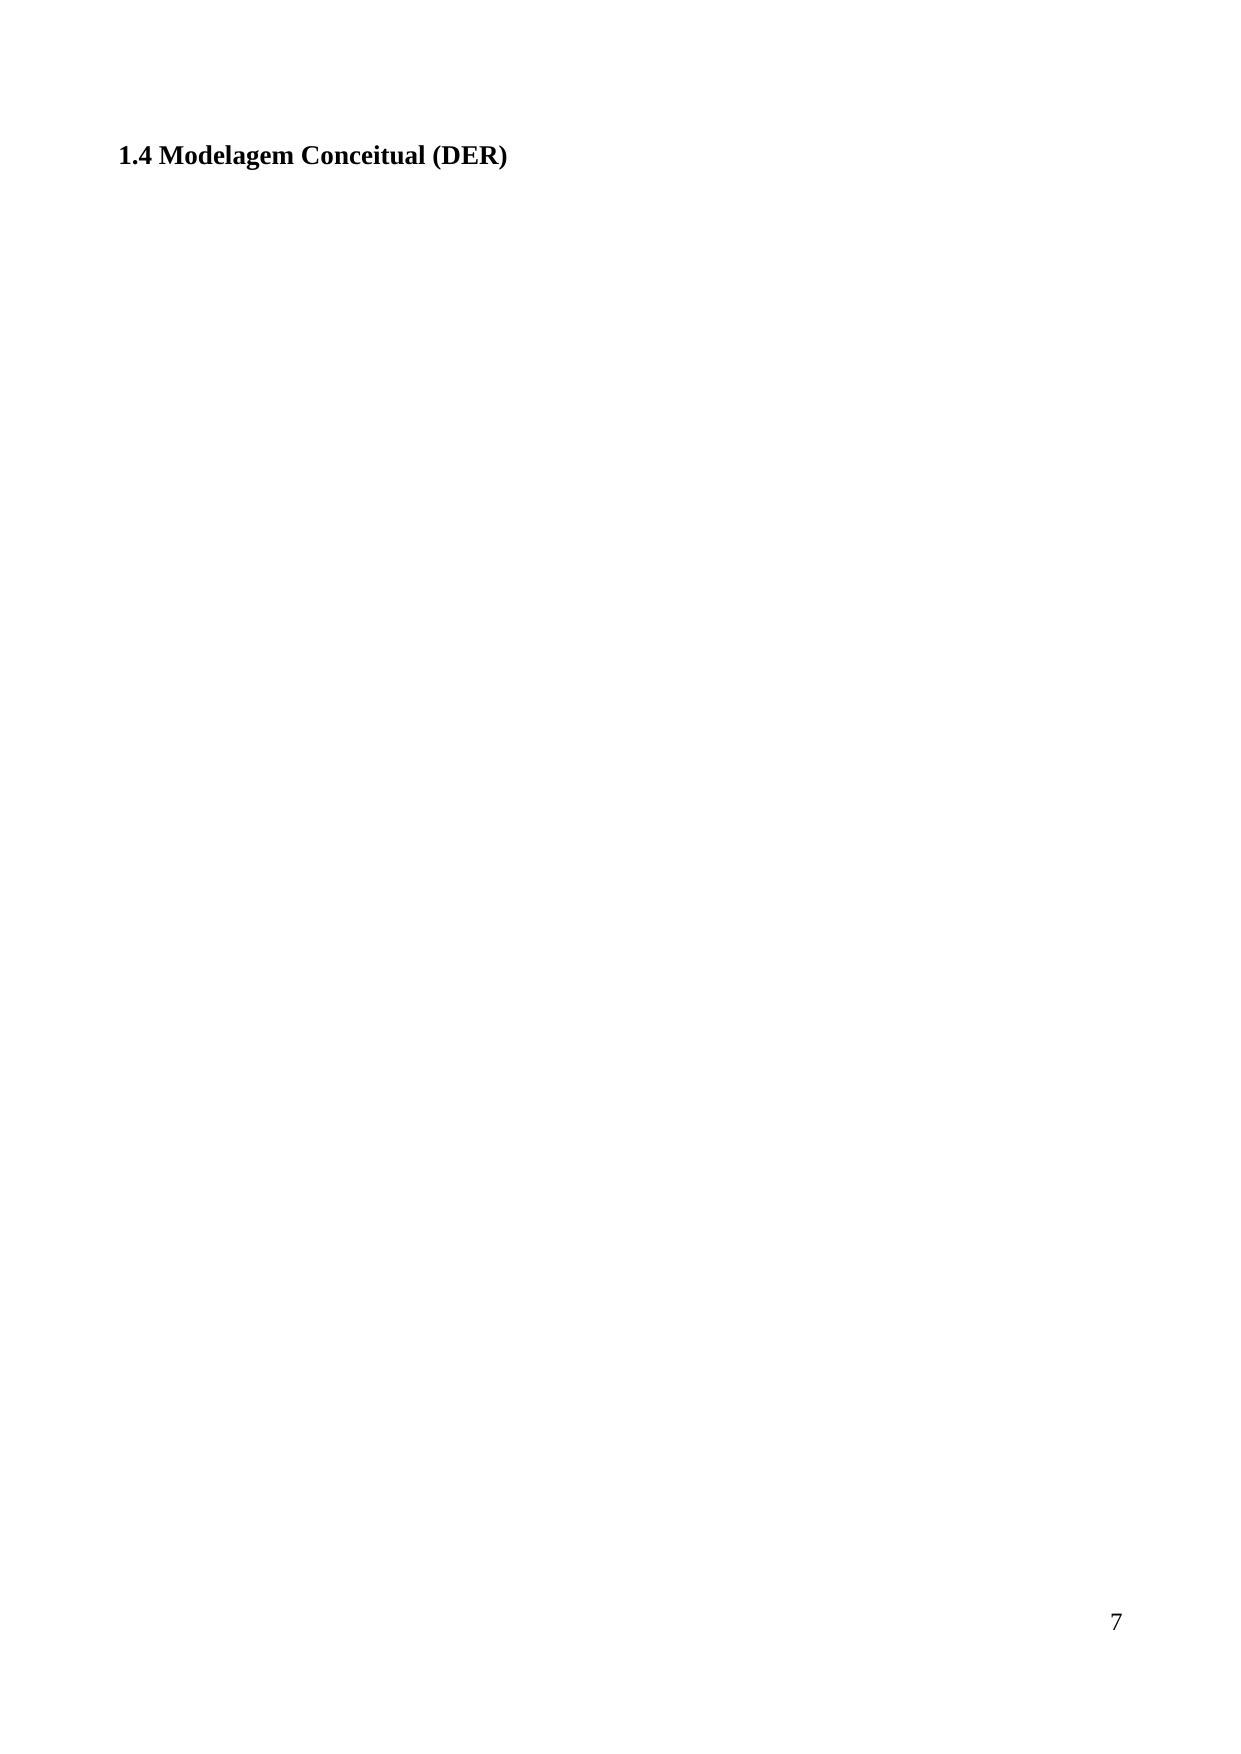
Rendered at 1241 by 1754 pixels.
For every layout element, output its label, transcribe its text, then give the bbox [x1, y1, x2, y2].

subtitle 1.4 Modelagem Conceitual (DER) [118, 139, 1122, 170]
